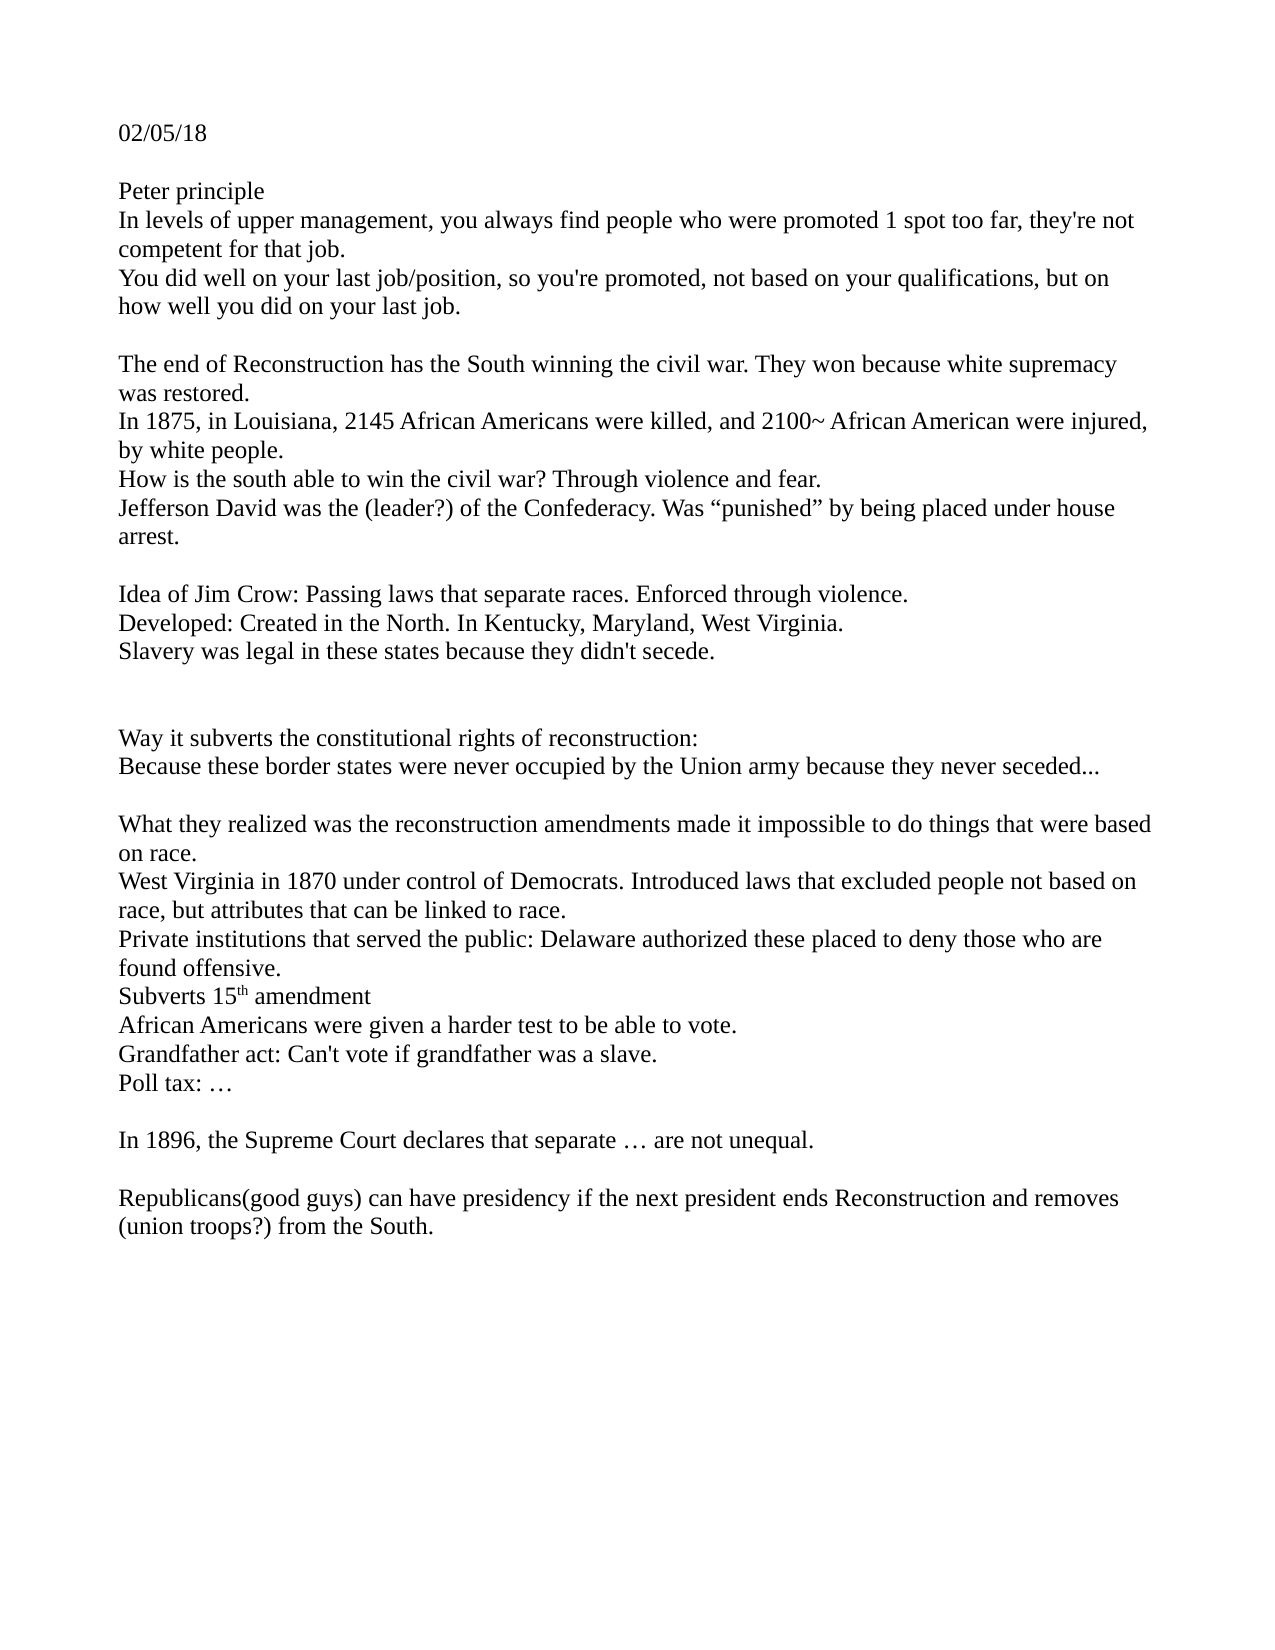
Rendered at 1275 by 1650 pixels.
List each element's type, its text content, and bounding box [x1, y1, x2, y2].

text What they realized was the reconstruction amendments made it impossible to do things that were based on race. [118, 809, 1157, 866]
text Private institutions that served the public: Delaware authorized these placed to deny those who are found offensive. [118, 924, 1157, 981]
text In 1875, in Louisiana, 2145 African Americans were killed, and 2100~ African American were injured, by white people. [118, 406, 1157, 464]
text Developed: Created in the North. In Kentucky, Maryland, West Virginia. [118, 608, 1157, 636]
text Idea of Jim Crow: Passing laws that separate races. Enforced through violence. [118, 579, 1157, 608]
text Subverts 15th amendment [118, 981, 1157, 1010]
text Slavery was legal in these states because they didn't secede. [118, 636, 1157, 665]
text You did well on your last job/position, so you're promoted, not based on your qualifications, but on how well you did on your last job. [118, 263, 1157, 320]
text Peter principle [118, 176, 1157, 205]
text In levels of upper management, you always find people who were promoted 1 spot too far, they're not competent for that job. [118, 205, 1157, 263]
text Grandfather act: Can't vote if grandfather was a slave. [118, 1039, 1157, 1068]
text Way it subverts the constitutional rights of reconstruction: [118, 723, 1157, 751]
text How is the south able to win the civil war? Through violence and fear. [118, 464, 1157, 493]
text Jefferson David was the (leader?) of the Confederacy. Was “punished” by being placed under house arrest. [118, 493, 1157, 550]
text In 1896, the Supreme Court declares that separate … are not unequal. [118, 1125, 1157, 1154]
text African Americans were given a harder test to be able to vote. [118, 1010, 1157, 1039]
text The end of Reconstruction has the South winning the civil war. They won because white supremacy was restored. [118, 349, 1157, 406]
text Republicans(good guys) can have presidency if the next president ends Reconstruction and removes (union troops?) from the South. [118, 1183, 1157, 1240]
text West Virginia in 1870 under control of Democrats. Introduced laws that excluded people not based on race, but attributes that can be linked to race. [118, 866, 1157, 924]
text Poll tax: … [118, 1068, 1157, 1096]
text Because these border states were never occupied by the Union army because they never seceded... [118, 751, 1157, 780]
